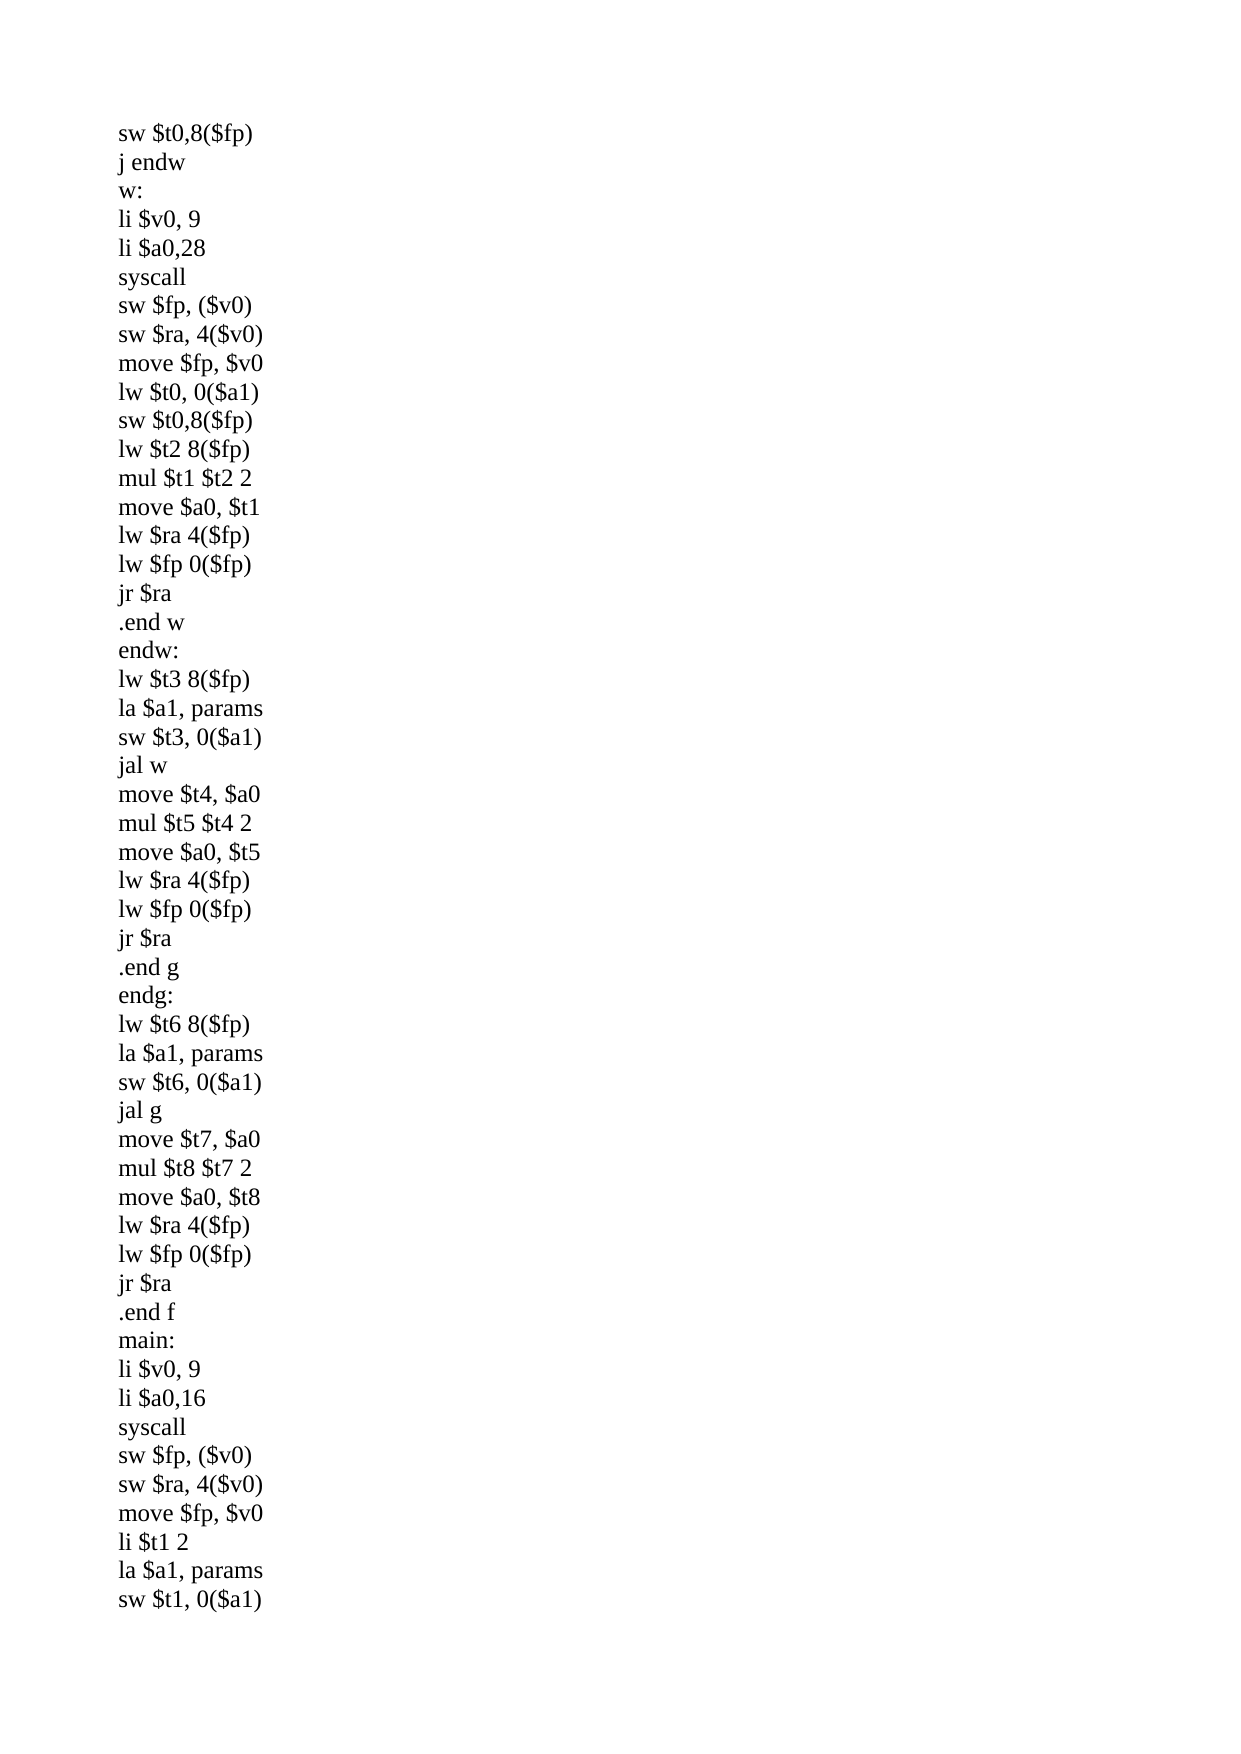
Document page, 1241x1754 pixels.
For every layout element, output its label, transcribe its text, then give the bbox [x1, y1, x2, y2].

text sw $ra, 4($v0) [118, 319, 1122, 348]
text endw: [118, 636, 1122, 664]
text lw $ra 4($fp) [118, 521, 1122, 549]
text .end g [118, 952, 1122, 981]
text w: [118, 176, 1122, 204]
text la $a1, params [118, 1038, 1122, 1067]
text sw $t6, 0($a1) [118, 1067, 1122, 1096]
text move $fp, $v0 [118, 348, 1122, 377]
text lw $t2 8($fp) [118, 434, 1122, 463]
text li $a0,28 [118, 233, 1122, 262]
text lw $ra 4($fp) [118, 1211, 1122, 1239]
text jal g [118, 1096, 1122, 1124]
text move $t7, $a0 [118, 1124, 1122, 1153]
text li $t1 2 [118, 1527, 1122, 1556]
text syscall [118, 1412, 1122, 1441]
text mul $t8 $t7 2 [118, 1153, 1122, 1182]
text sw $t0,8($fp) [118, 406, 1122, 434]
text lw $t6 8($fp) [118, 1009, 1122, 1038]
text move $fp, $v0 [118, 1498, 1122, 1527]
text li $v0, 9 [118, 204, 1122, 233]
text j endw [118, 147, 1122, 176]
text mul $t5 $t4 2 [118, 808, 1122, 837]
text lw $t3 8($fp) [118, 664, 1122, 693]
text lw $ra 4($fp) [118, 866, 1122, 894]
text sw $ra, 4($v0) [118, 1469, 1122, 1498]
text .end f [118, 1297, 1122, 1326]
text sw $t3, 0($a1) [118, 722, 1122, 751]
text lw $fp 0($fp) [118, 1239, 1122, 1268]
text la $a1, params [118, 1556, 1122, 1584]
text move $a0, $t8 [118, 1182, 1122, 1211]
text sw $t1, 0($a1) [118, 1584, 1122, 1613]
text syscall [118, 262, 1122, 291]
text la $a1, params [118, 693, 1122, 722]
text endg: [118, 981, 1122, 1009]
text .end w [118, 607, 1122, 636]
text sw $fp, ($v0) [118, 1441, 1122, 1469]
text sw $fp, ($v0) [118, 291, 1122, 319]
text lw $fp 0($fp) [118, 549, 1122, 578]
text li $a0,16 [118, 1383, 1122, 1412]
text lw $t0, 0($a1) [118, 377, 1122, 406]
text sw $t0,8($fp) [118, 118, 1122, 147]
text jr $ra [118, 923, 1122, 952]
text move $a0, $t1 [118, 492, 1122, 521]
text lw $fp 0($fp) [118, 894, 1122, 923]
text main: [118, 1326, 1122, 1354]
text jal w [118, 751, 1122, 779]
text mul $t1 $t2 2 [118, 463, 1122, 492]
text li $v0, 9 [118, 1354, 1122, 1383]
text jr $ra [118, 1268, 1122, 1297]
text move $t4, $a0 [118, 779, 1122, 808]
text move $a0, $t5 [118, 837, 1122, 866]
text jr $ra [118, 578, 1122, 607]
